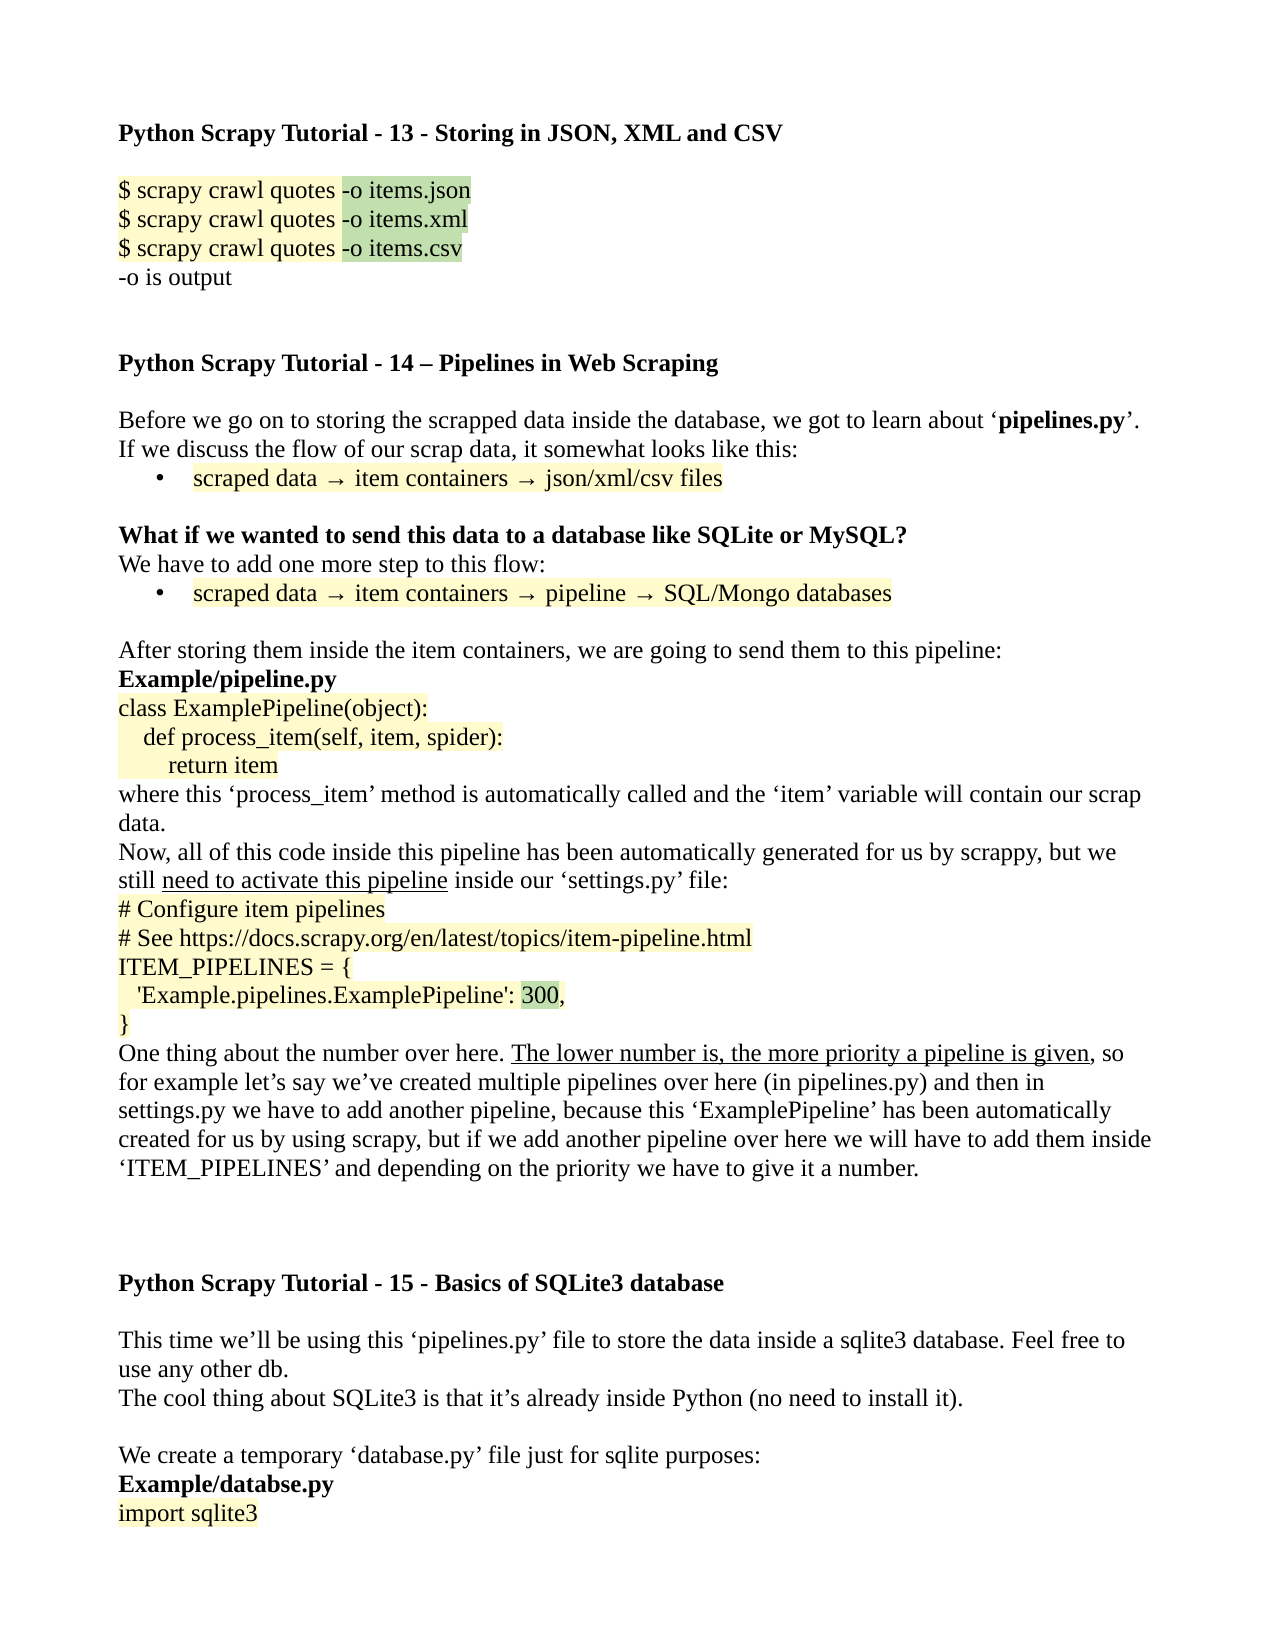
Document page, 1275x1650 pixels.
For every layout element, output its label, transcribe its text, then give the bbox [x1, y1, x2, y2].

text We create a temporary ‘database.py’ file just for sqlite purposes: [118, 1441, 1157, 1469]
text After storing them inside the item containers, we are going to send them to this pipeline: [118, 636, 1157, 664]
text # See https://docs.scrapy.org/en/latest/topics/item-pipeline.html [118, 923, 1157, 952]
text What if we wanted to send this data to a database like SQLite or MySQL? [118, 521, 1157, 549]
text Python Scrapy Tutorial - 15 - Basics of SQLite3 database [118, 1268, 1157, 1297]
list scraped data → item containers → pipeline → SQL/Mongo databases [156, 578, 1157, 607]
text Python Scrapy Tutorial - 14 – Pipelines in Web Scraping [118, 348, 1157, 377]
text where this ‘process_item’ method is automatically called and the ‘item’ variable will contain our scrap data. [118, 779, 1157, 837]
text def process_item(self, item, spider): [118, 722, 1157, 751]
text The cool thing about SQLite3 is that it’s already inside Python (no need to install it). [118, 1383, 1157, 1412]
text return item [118, 751, 1157, 779]
text Now, all of this code inside this pipeline has been automatically generated for us by scrappy, but we still need to activate this pipeline inside our ‘settings.py’ file: [118, 837, 1157, 894]
text import sqlite3 [118, 1498, 1157, 1527]
text } [118, 1009, 1157, 1038]
text $ scrapy crawl quotes -o items.json [118, 176, 1157, 204]
text One thing about the number over here. The lower number is, the more priority a pipeline is given, so for example let’s say we’ve created multiple pipelines over here (in pipelines.py) and then in settings.py we have to add another pipeline, because this ‘ExamplePipeline’ has been automatically created for us by using scrapy, but if we add another pipeline over here we will have to add them inside ‘ITEM_PIPELINES’ and depending on the priority we have to give it a number. [118, 1038, 1157, 1182]
text ITEM_PIPELINES = { [118, 952, 1157, 981]
text Before we go on to storing the scrapped data inside the database, we got to learn about ‘pipelines.py’. If we discuss the flow of our scrap data, it somewhat looks like this: [118, 406, 1157, 463]
text # Configure item pipelines [118, 894, 1157, 923]
text Example/pipeline.py [118, 664, 1157, 693]
text Python Scrapy Tutorial - 13 - Storing in JSON, XML and CSV [118, 118, 1157, 147]
text Example/databse.py [118, 1469, 1157, 1498]
text -o is output [118, 262, 1157, 291]
text This time we’ll be using this ‘pipelines.py’ file to store the data inside a sqlite3 database. Feel free to use any other db. [118, 1326, 1157, 1383]
text $ scrapy crawl quotes -o items.csv [118, 233, 1157, 262]
text 'Example.pipelines.ExamplePipeline': 300, [118, 981, 1157, 1009]
list scraped data → item containers → json/xml/csv files [156, 463, 1157, 492]
text $ scrapy crawl quotes -o items.xml [118, 204, 1157, 233]
text We have to add one more step to this flow: [118, 549, 1157, 578]
text class ExamplePipeline(object): [118, 693, 1157, 722]
